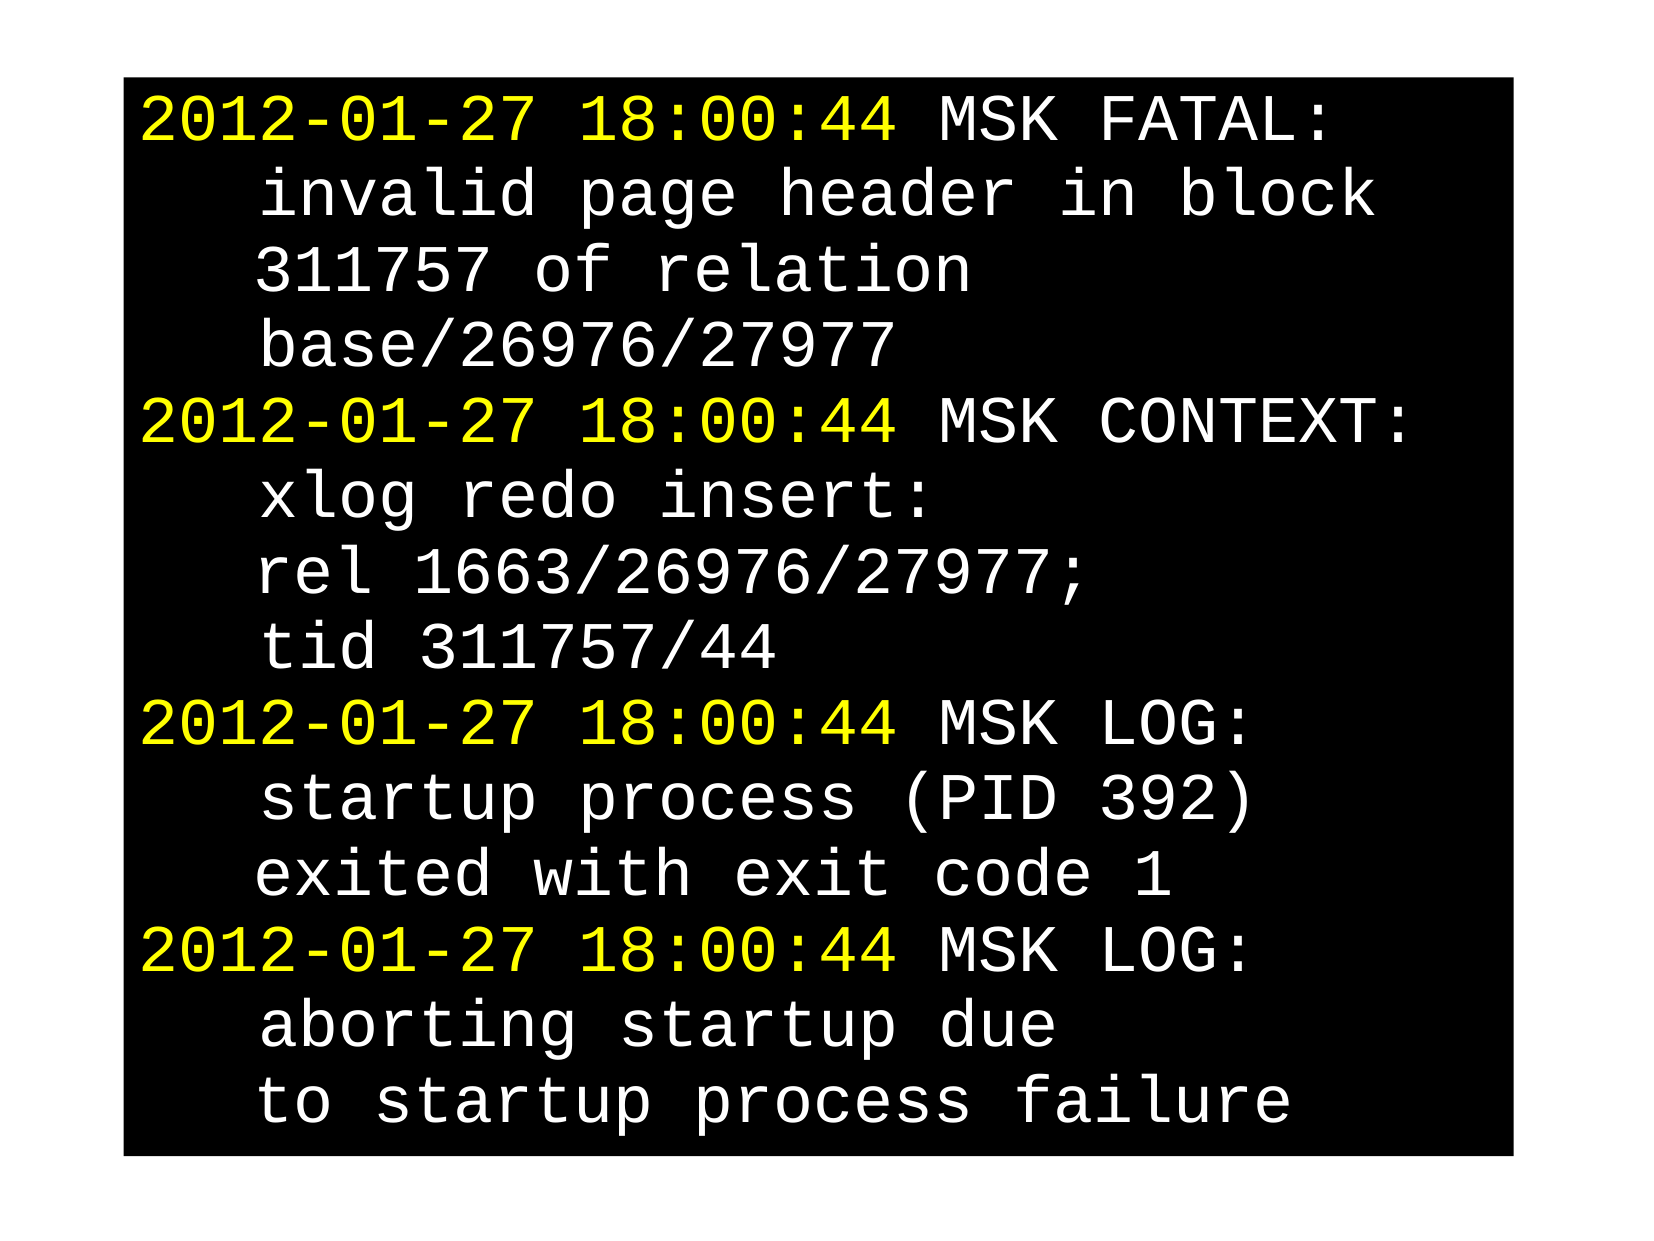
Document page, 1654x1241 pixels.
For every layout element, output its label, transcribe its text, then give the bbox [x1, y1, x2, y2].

text_box 2012-01-27 18:00:44 MSK FATAL: invalid page header in block 311757 of relation base/26976/27977 2012-01-27 18:00:44 MSK CONTEXT: xlog redo insert: rel 1663/26976/27977; tid 311757/44 2012-01-27 18:00:44 MSK LOG: startup process (PID 392) exited with exit code 1 2012-01-27 18:00:44 MSK LOG: aborting startup due to startup process failure [123, 77, 1514, 1157]
